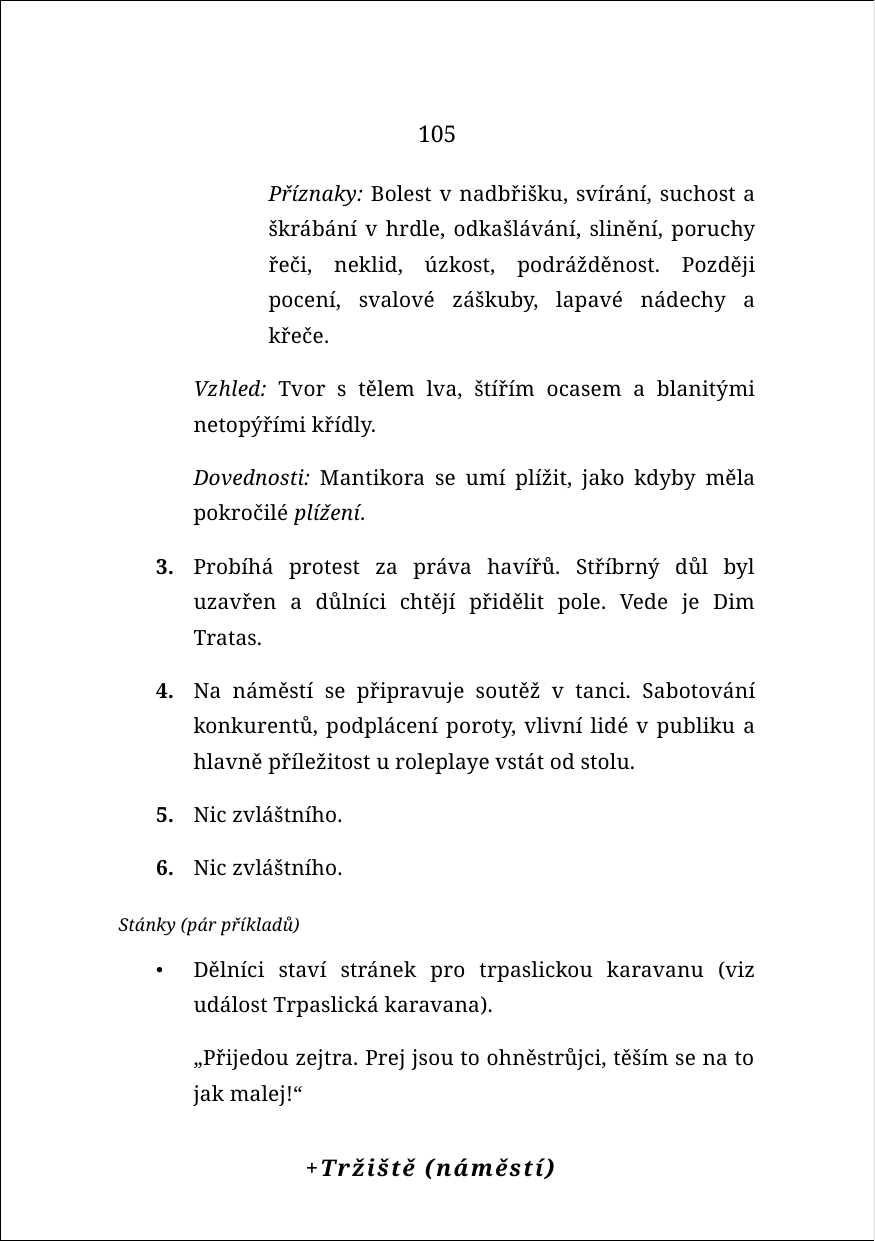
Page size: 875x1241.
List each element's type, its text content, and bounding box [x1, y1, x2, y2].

list Nic zvláštního. [156, 853, 756, 882]
text Stánky (pár příkladů) [118, 913, 756, 937]
list Příznaky: Bolest v nadbřišku, svírání, suchost a škrábání v hrdle, odkašlávání, slinění, poruchy řeči, neklid, úzkost, podrážděnost. Později pocení, svalové záškuby, lapavé nádechy a křeče. [231, 179, 756, 349]
list Vzhled: Tvor s tělem lva, štířím ocasem a blanitými netopýřími křídly. [156, 374, 756, 438]
list „Přijedou zejtra. Prej jsou to ohněstrůjci, těším se na to jak malej!“ [156, 1043, 756, 1107]
list Dělníci staví stránek pro trpaslickou karavanu (viz událost Trpaslická karavana). [156, 955, 756, 1019]
list Probíhá protest za práva havířů. Stříbrný důl byl uzavřen a důlníci chtějí přidělit pole. Vede je Dim Tratas. [156, 552, 756, 651]
list Nic zvláštního. [156, 800, 756, 829]
list Na náměstí se připravuje soutěž v tanci. Sabotování konkurentů, podplácení poroty, vlivní lidé v publiku a hlavně příležitost u roleplaye vstát od stolu. [156, 676, 756, 776]
list Dovednosti: Mantikora se umí plížit, jako kdyby měla pokročilé plížení. [156, 463, 756, 527]
